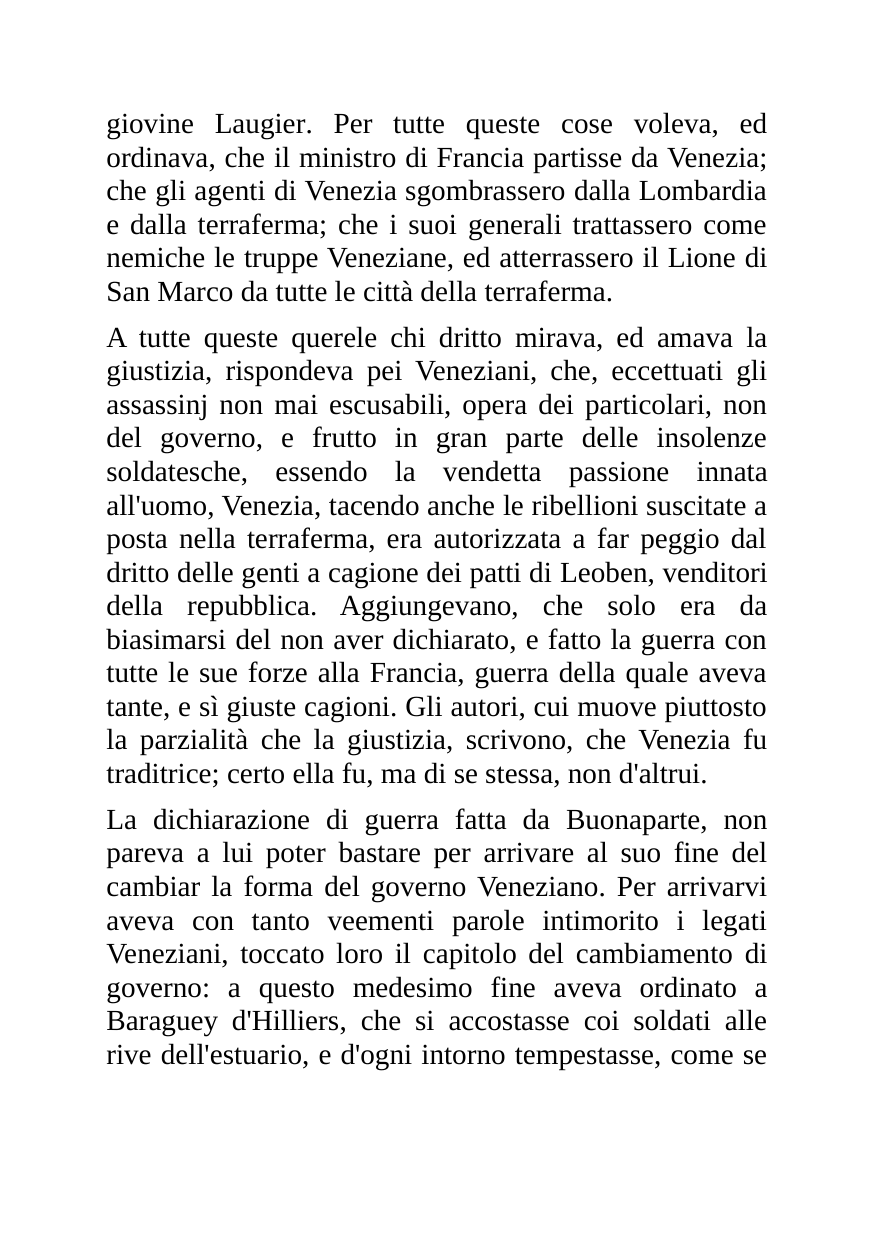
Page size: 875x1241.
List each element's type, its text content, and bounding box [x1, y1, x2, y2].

text giovine Laugier. Per tutte queste cose voleva, ed ordinava, che il ministro di Francia partisse da Venezia; che gli agenti di Venezia sgombrassero dalla Lombardia e dalla terraferma; che i suoi generali trattassero come nemiche le truppe Veneziane, ed atterrassero il Lione di San Marco da tutte le città della terraferma. [106, 106, 768, 307]
text La dichiarazione di guerra fatta da Buonaparte, non pareva a lui poter bastare per arrivare al suo fine del cambiar la forma del governo Veneziano. Per arrivarvi aveva con tanto veementi parole intimorito i legati Veneziani, toccato loro il capitolo del cambiamento di governo: a questo medesimo fine aveva ordinato a Baraguey d'Hilliers, che si accostasse coi soldati alle rive dell'estuario, e d'ogni intorno tempestasse, come se [106, 802, 768, 1070]
text A tutte queste querele chi dritto mirava, ed amava la giustizia, rispondeva pei Veneziani, che, eccettuati gli assassinj non mai escusabili, opera dei particolari, non del governo, e frutto in gran parte delle insolenze soldatesche, essendo la vendetta passione innata all'uomo, Venezia, tacendo anche le ribellioni suscitate a posta nella terraferma, era autorizzata a far peggio dal dritto delle genti a cagione dei patti di Leoben, venditori della repubblica. Aggiungevano, che solo era da biasimarsi del non aver dichiarato, e fatto la guerra con tutte le sue forze alla Francia, guerra della quale aveva tante, e sì giuste cagioni. Gli autori, cui muove piuttosto la parzialità che la giustizia, scrivono, che Venezia fu traditrice; certo ella fu, ma di se stessa, non d'altrui. [106, 320, 768, 789]
